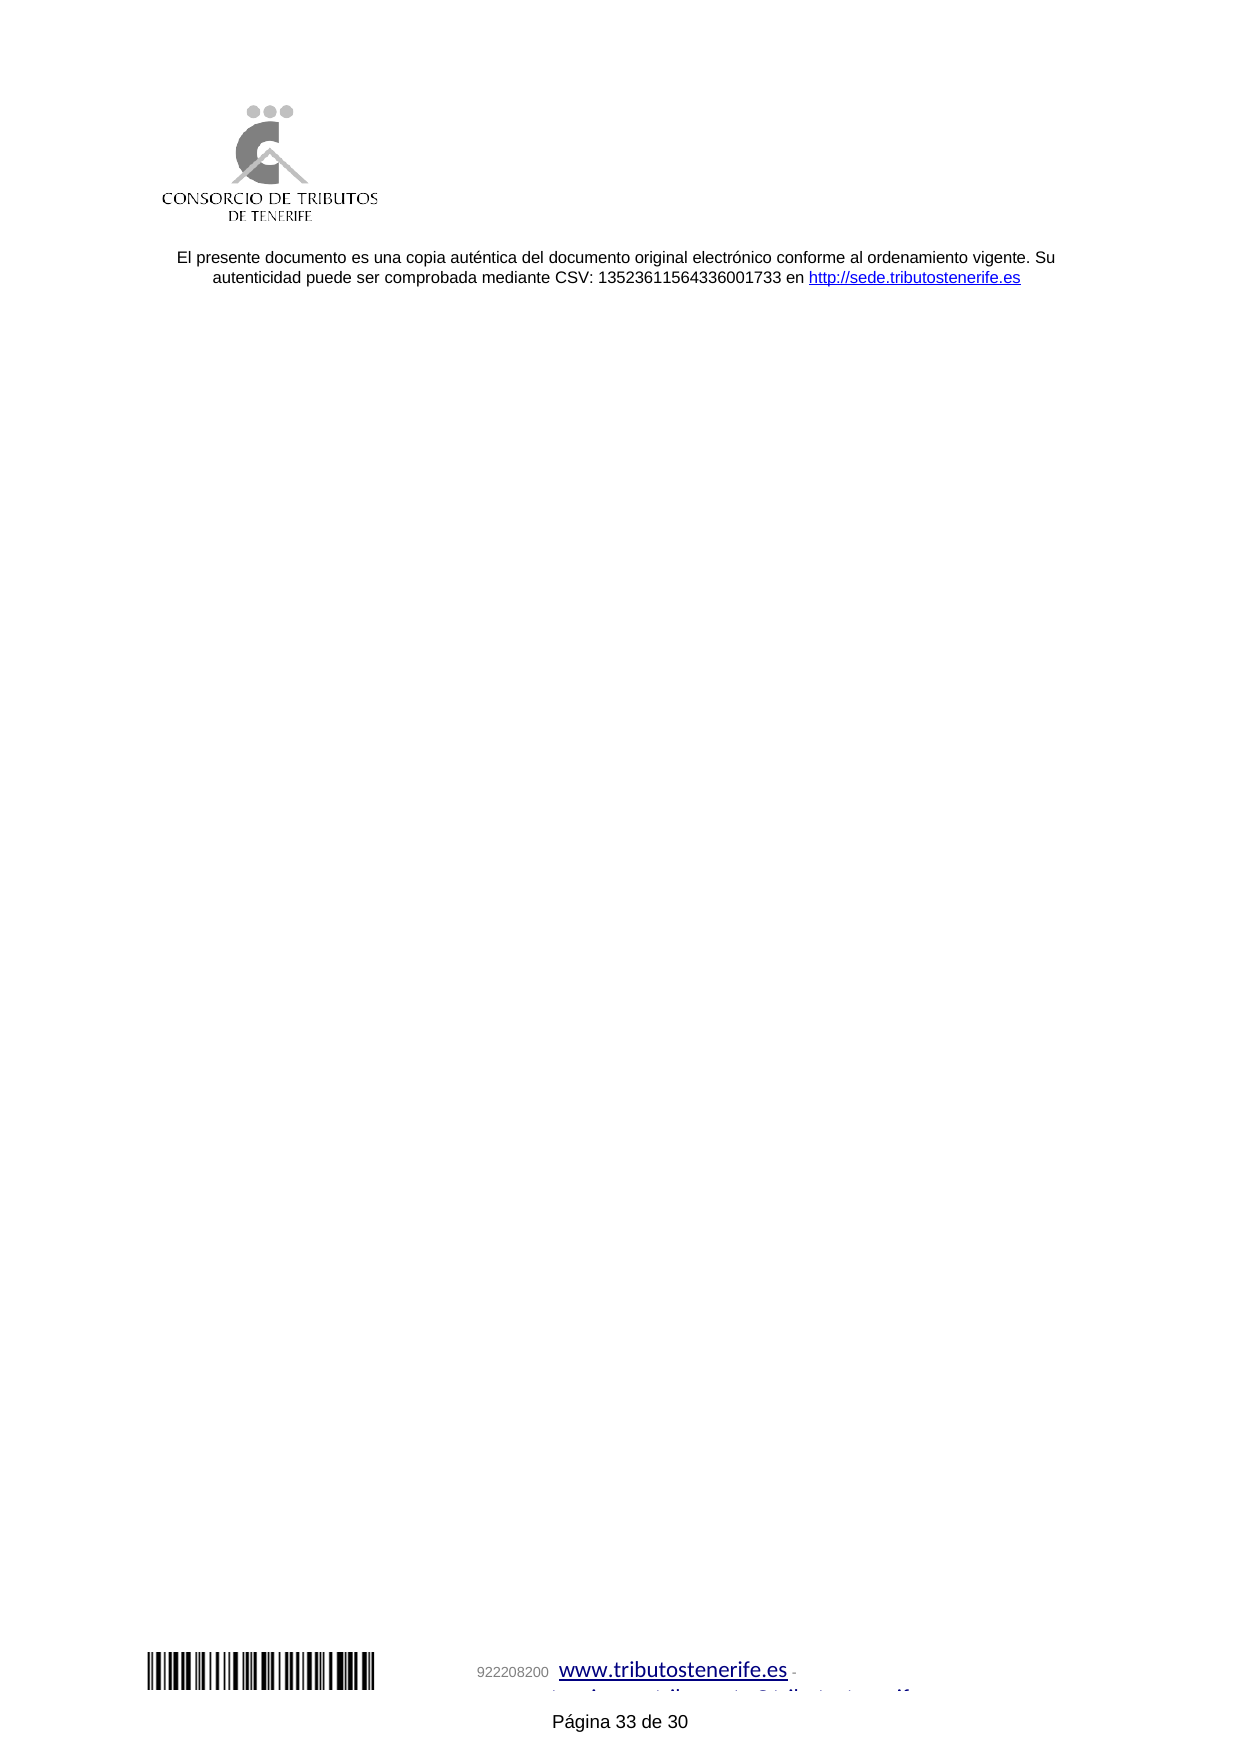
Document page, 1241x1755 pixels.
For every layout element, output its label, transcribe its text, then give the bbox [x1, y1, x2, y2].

text El presente documento es una copia auténtica del documento original electrónico conforme al ordenamiento vigente. Su autenticidad puede ser comprobada mediante CSV: 13523611564336001733 en http://sede.tributostenerife.es [177, 248, 1076, 287]
